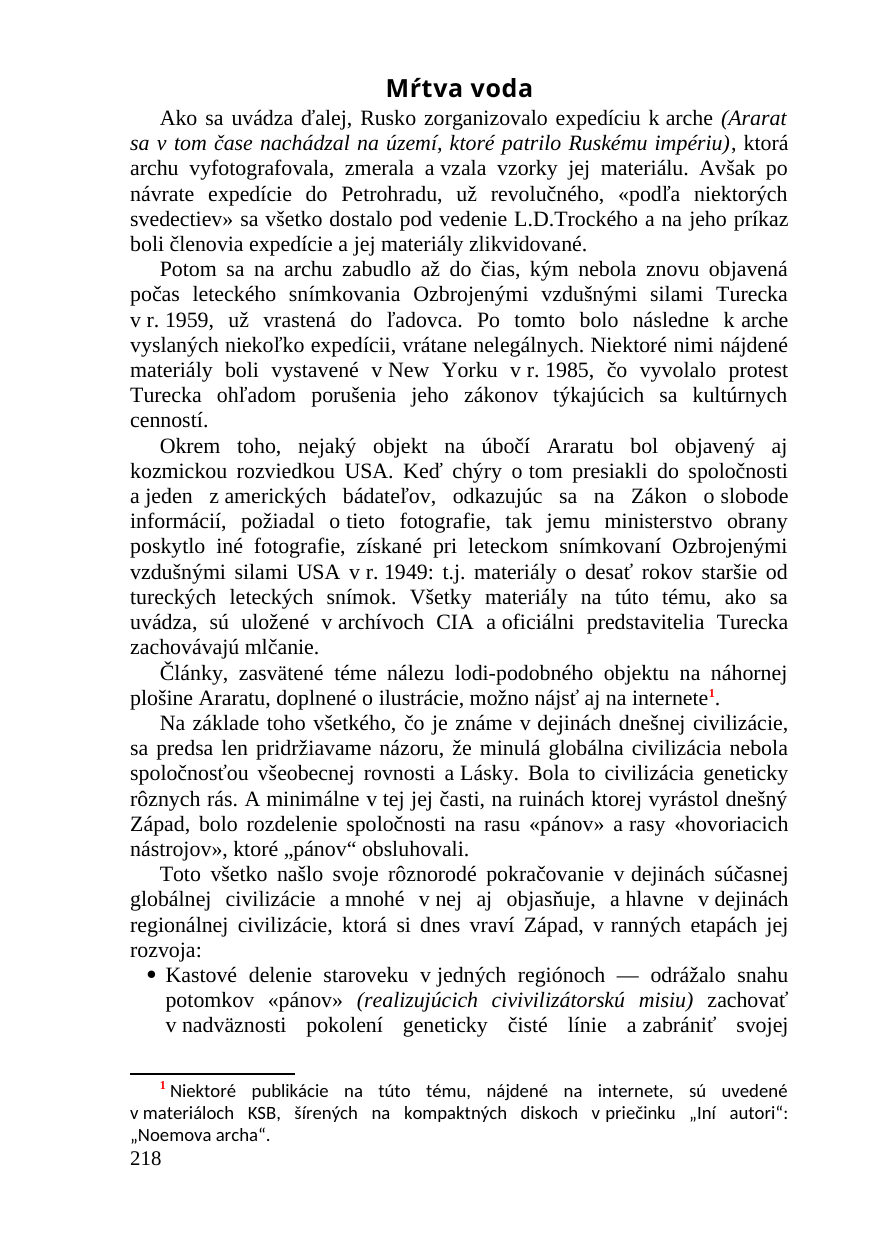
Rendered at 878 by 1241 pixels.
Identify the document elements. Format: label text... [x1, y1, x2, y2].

text Na základe toho všetkého, čo je známe v dejinách dnešnej civilizácie, sa predsa len pridržiavame názoru, že minulá globálna civilizácia nebola spoločnosťou všeobecnej rovnosti a Lásky. Bola to civilizácia geneticky rôznych rás. A minimálne v tej jej časti, na ruinách ktorej vyrástol dnešný Západ, bolo rozdelenie spoločnosti na rasu «pánov» a rasy «hovoriacich nástrojov», ktoré „pánov“ obsluhovali. [130, 710, 788, 861]
text Ako sa uvádza ďalej, Rusko zorganizovalo expedíciu k arche (Ararat sa v tom čase nachádzal na území, ktoré patrilo Ruskému impériu), ktorá archu vyfotografovala, zmerala a vzala vzorky jej materiálu. Avšak po návrate expedície do Petrohradu, už revolučného, «podľa niektorých svedectiev» sa všetko dostalo pod vedenie L.D.Trockého a na jeho príkaz boli členovia expedície a jej materiály zlikvidované. [130, 105, 788, 256]
text Toto všetko našlo svoje rôznorodé pokračovanie v dejinách súčasnej globálnej civilizácie a mnohé v nej aj objasňuje, a hlavne v dejinách regionálnej civilizácie, ktorá si dnes vraví Západ, v ranných etapách jej rozvoja: [130, 861, 788, 962]
text Okrem toho, nejaký objekt na úbočí Araratu bol objavený aj kozmickou rozviedkou USA. Keď chýry o tom presiakli do spoločnosti a jeden z amerických bádateľov, odkazujúc sa na Zákon o slobode informácií, požiadal o tieto fotografie, tak jemu ministerstvo obrany poskytlo iné fotografie, získané pri leteckom snímkovaní Ozbrojenými vzdušnými silami USA v r. 1949: t.j. materiály o desať rokov staršie od tureckých leteckých snímok. Všetky materiály na túto tému, ako sa uvádza, sú uložené v archívoch CIA a oficiálni predstavitelia Turecka zachovávajú mlčanie. [130, 433, 788, 659]
list Kastové delenie staroveku v jedných regiónoch — odrážalo snahu potomkov «pánov» (realizujúcich civivilizátorskú misiu) zachovať v nadväznosti pokolení geneticky čisté línie a zabrániť svojej [148, 962, 788, 1038]
text Niektoré publikácie na túto tému, nájdené na internete, sú uvedené v materiáloch KSB, šírených na kompaktných diskoch v priečinku „Iní autori“: „Noemova archa“. [130, 1080, 788, 1145]
text Potom sa na archu zabudlo až do čias, kým nebola znovu objavená počas leteckého snímkovania Ozbrojenými vzdušnými silami Turecka v r. 1959, už vrastená do ľadovca. Po tomto bolo následne k arche vyslaných niekoľko expedícii, vrátane nelegálnych. Niektoré nimi nájdené materiály boli vystavené v New Yorku v r. 1985, čo vyvolalo protest Turecka ohľadom porušenia jeho zákonov týkajúcich sa kultúrnych cenností. [130, 256, 788, 433]
text Články, zasvätené téme nálezu lodi-podobného objektu na náhornej plošine Araratu, doplnené o ilustrácie, možno nájsť aj na internete. [130, 659, 788, 710]
